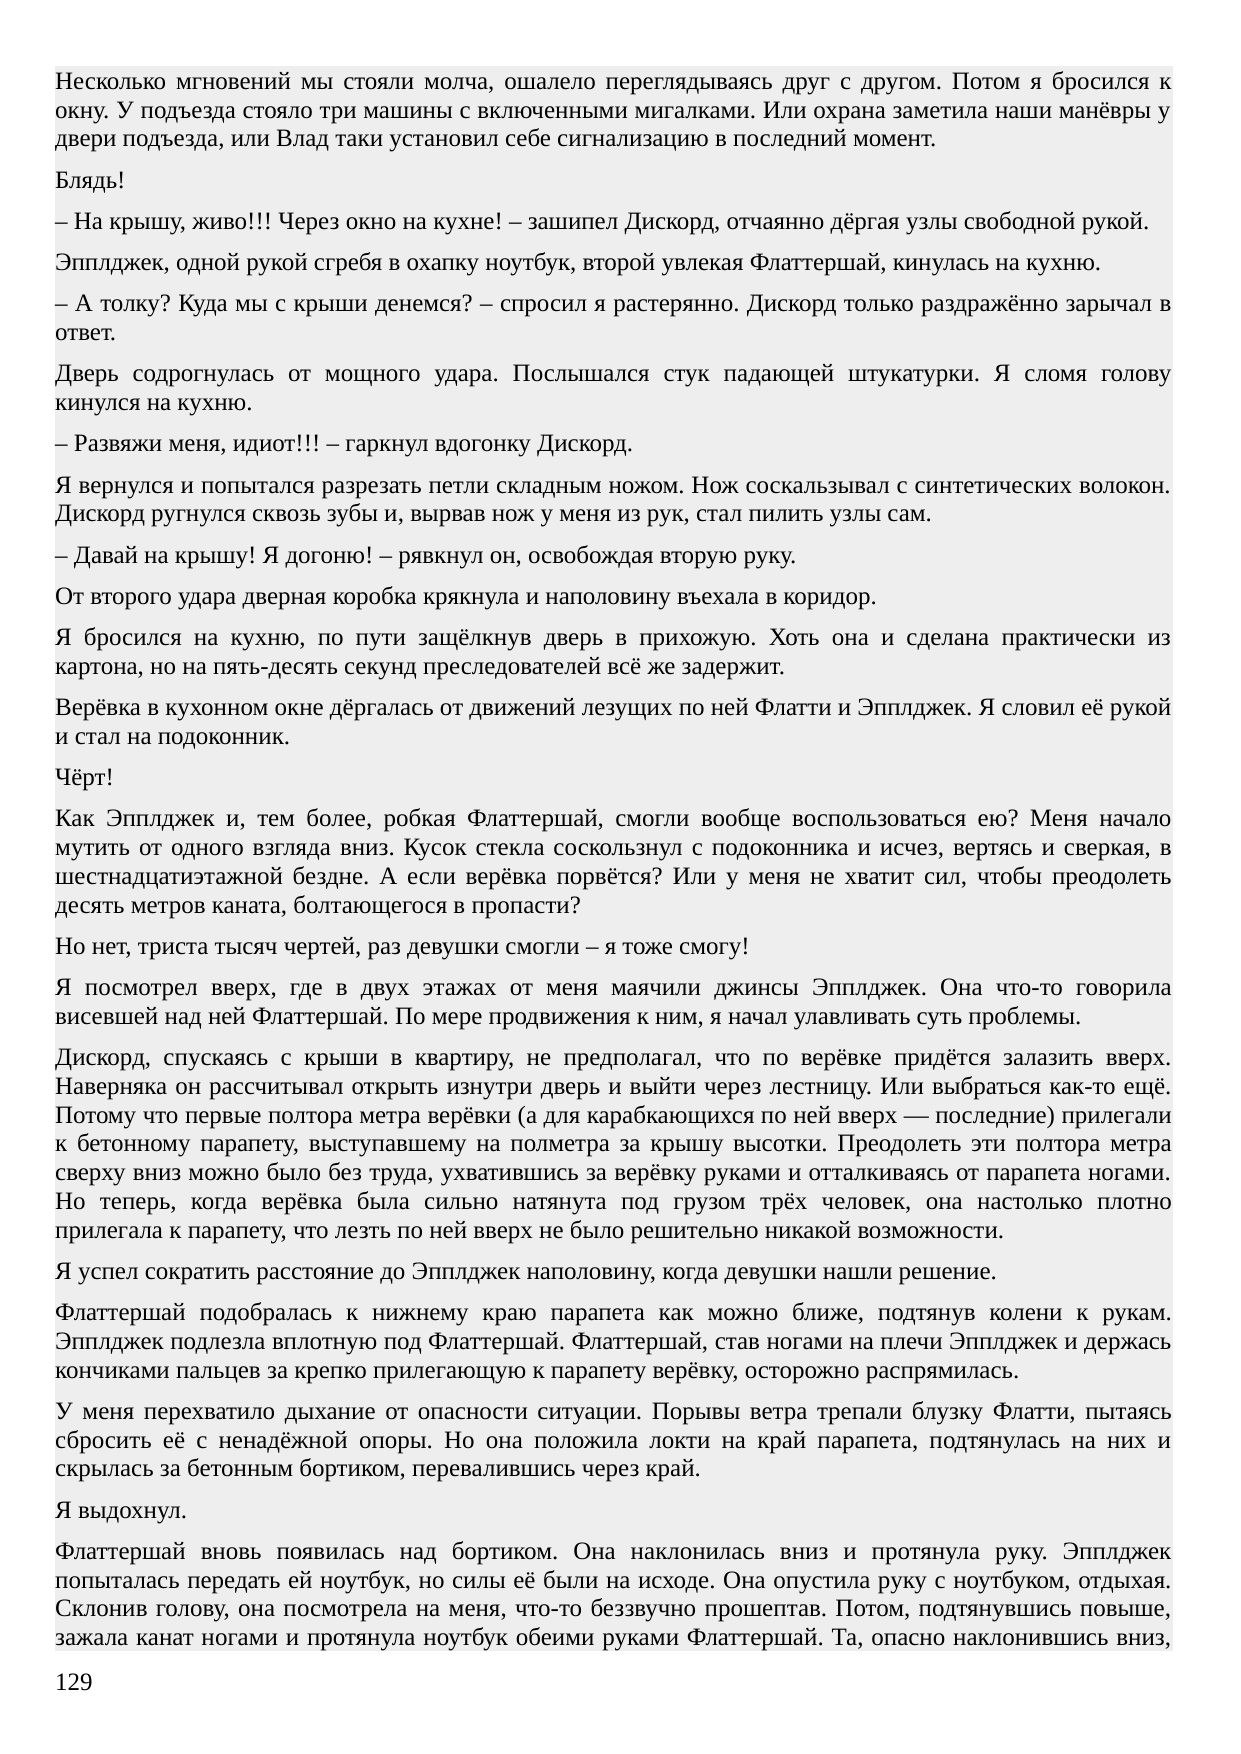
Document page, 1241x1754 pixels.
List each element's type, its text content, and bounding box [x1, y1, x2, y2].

text Эпплджек, одной рукой сгребя в охапку ноутбук, второй увлекая Флаттершай, кинулась на кухню. [55, 247, 1173, 276]
text Дискорд, спускаясь с крыши в квартиру, не предполагал, что по верёвке придётся залазить вверх. Наверняка он рассчитывал открыть изнутри дверь и выйти через лестницу. Или выбраться как-то ещё. Потому что первые полтора метра верёвки (а для карабкающихся по ней вверх — последние) прилегали к бетонному парапету, выступавшему на полметра за крышу высотки. Преодолеть эти полтора метра сверху вниз можно было без труда, ухватившись за верёвку руками и отталкиваясь от парапета ногами. Но теперь, когда верёвка была сильно натянута под грузом трёх человек, она настолько плотно прилегала к парапету, что лезть по ней вверх не было решительно никакой возможности. [55, 1042, 1173, 1243]
text Я бросился на кухню, по пути защёлкнув дверь в прихожую. Хоть она и сделана практически из картона, но на пять-десять секунд преследователей всё же задержит. [55, 622, 1173, 680]
text – Развяжи меня, идиот!!! – гаркнул вдогонку Дискорд. [55, 428, 1173, 457]
text Я посмотрел вверх, где в двух этажах от меня маячили джинсы Эпплджек. Она что-то говорила висевшей над ней Флаттершай. По мере продвижения к ним, я начал улавливать суть проблемы. [55, 972, 1173, 1030]
text – На крышу, живо!!! Через окно на кухне! – зашипел Дискорд, отчаянно дёргая узлы свободной рукой. [55, 206, 1173, 235]
text Я успел сократить расстояние до Эпплджек наполовину, когда девушки нашли решение. [55, 1256, 1173, 1285]
text Но нет, триста тысяч чертей, раз девушки смогли – я тоже смогу! [55, 931, 1173, 960]
text У меня перехватило дыхание от опасности ситуации. Порывы ветра трепали блузку Флатти, пытаясь сбросить её с ненадёжной опоры. Но она положила локти на край парапета, подтянулась на них и скрылась за бетонным бортиком, перевалившись через край. [55, 1396, 1173, 1482]
text Верёвка в кухонном окне дёргалась от движений лезущих по ней Флатти и Эпплджек. Я словил её рукой и стал на подоконник. [55, 692, 1173, 750]
text Чёрт! [55, 762, 1173, 791]
text Блядь! [55, 165, 1173, 193]
text – Давай на крышу! Я догоню! – рявкнул он, освобождая вторую руку. [55, 540, 1173, 568]
text Несколько мгновений мы стояли молча, ошалело переглядываясь друг с другом. Потом я бросился к окну. У подъезда стояло три машины с включенными мигалками. Или охрана заметила наши манёвры у двери подъезда, или Влад таки установил себе сигнализацию в последний момент. [55, 66, 1173, 152]
text Я выдохнул. [55, 1495, 1173, 1523]
text Флаттершай подобралась к нижнему краю парапета как можно ближе, подтянув колени к рукам. Эпплджек подлезла вплотную под Флаттершай. Флаттершай, став ногами на плечи Эпплджек и держась кончиками пальцев за крепко прилегающую к парапету верёвку, осторожно распрямилась. [55, 1297, 1173, 1383]
text От второго удара дверная коробка крякнула и наполовину въехала в коридор. [55, 581, 1173, 610]
text Как Эпплджек и, тем более, робкая Флаттершай, смогли вообще воспользоваться ею? Меня начало мутить от одного взгляда вниз. Кусок стекла соскользнул с подоконника и исчез, вертясь и сверкая, в шестнадцатиэтажной бездне. А если верёвка порвётся? Или у меня не хватит сил, чтобы преодолеть десять метров каната, болтающегося в пропасти? [55, 803, 1173, 918]
text Дверь содрогнулась от мощного удара. Послышался стук падающей штукатурки. Я сломя голову кинулся на кухню. [55, 358, 1173, 416]
text – А толку? Куда мы с крыши денемся? – спросил я растерянно. Дискорд только раздражённо зарычал в ответ. [55, 288, 1173, 346]
text Я вернулся и попытался разрезать петли складным ножом. Нож соскальзывал с синтетических волокон. Дискорд ругнулся сквозь зубы и, вырвав нож у меня из рук, стал пилить узлы сам. [55, 470, 1173, 527]
text Флаттершай вновь появилась над бортиком. Она наклонилась вниз и протянула руку. Эпплджек попыталась передать ей ноутбук, но силы её были на исходе. Она опустила руку с ноутбуком, отдыхая. Склонив голову, она посмотрела на меня, что-то беззвучно прошептав. Потом, подтянувшись повыше, зажала канат ногами и протянула ноутбук обеими руками Флаттершай. Та, опасно наклонившись вниз, [55, 1536, 1173, 1651]
